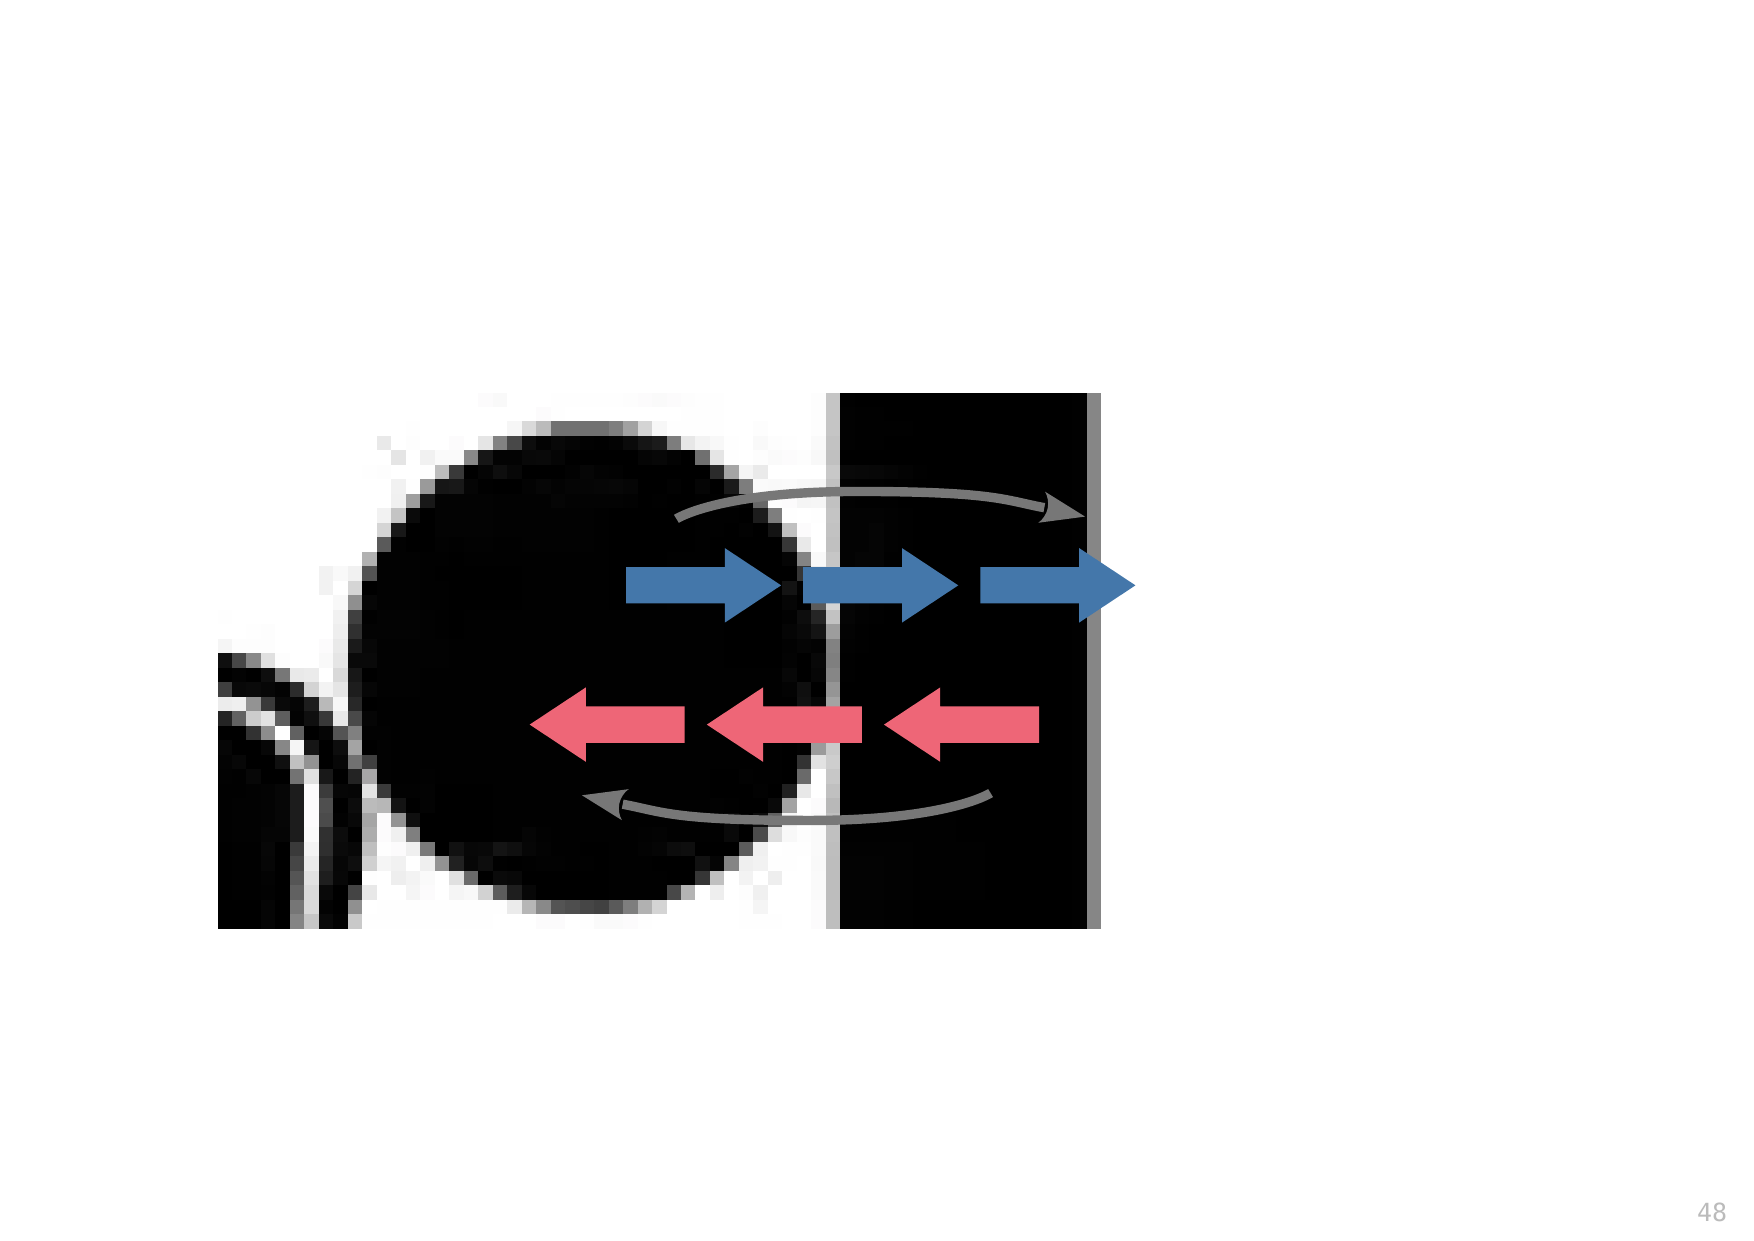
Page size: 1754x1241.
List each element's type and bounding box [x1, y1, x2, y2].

text_box [529, 687, 685, 762]
text_box [883, 687, 1040, 762]
picture [218, 393, 1116, 929]
text_box [980, 548, 1136, 623]
text_box [706, 687, 862, 762]
text_box [803, 548, 959, 623]
text_box [626, 548, 782, 623]
